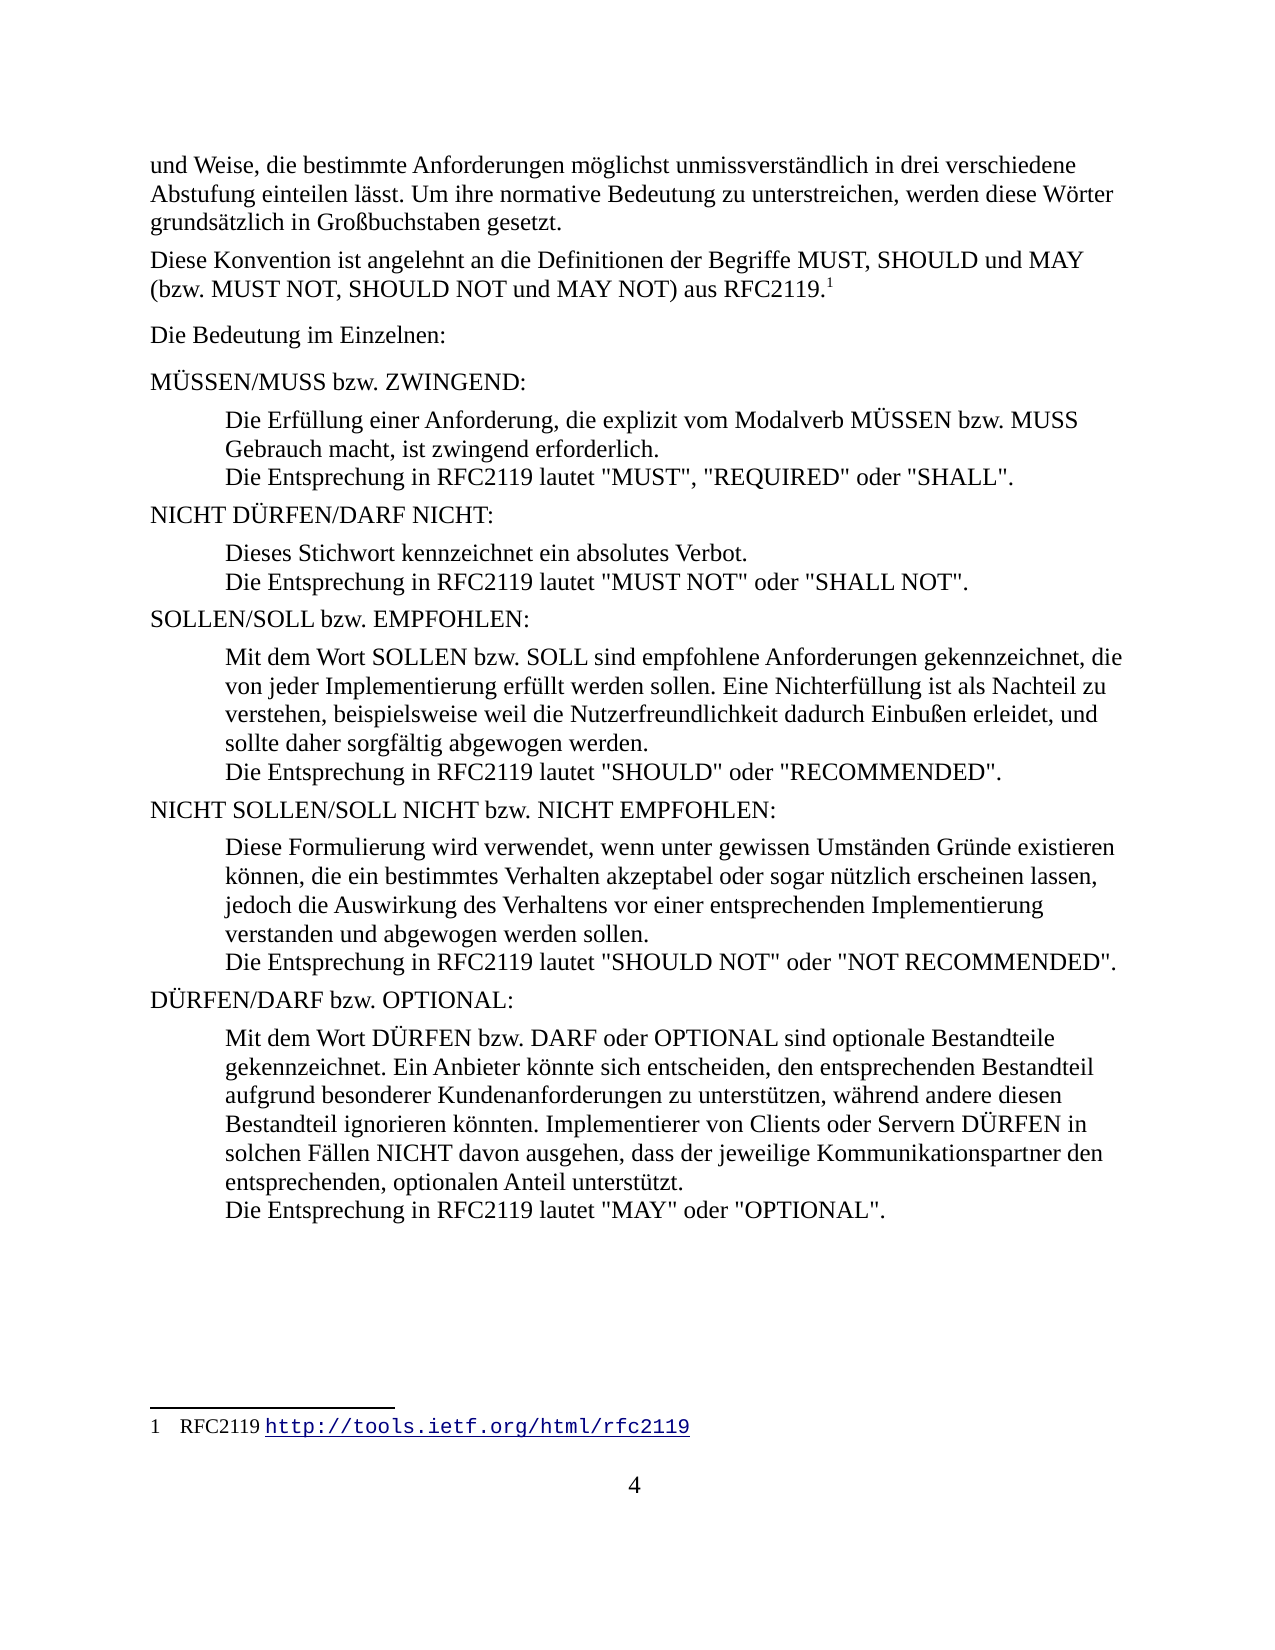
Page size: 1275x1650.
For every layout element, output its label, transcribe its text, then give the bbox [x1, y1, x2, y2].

text Die Entsprechung in RFC2119 lautet "MAY" oder "OPTIONAL". [225, 1195, 1125, 1224]
text NICHT DÜRFEN/DARF NICHT: [150, 500, 1125, 529]
text Mit dem Wort DÜRFEN bzw. DARF oder OPTIONAL sind optionale Bestandteile gekennzeichnet. Ein Anbieter könnte sich entscheiden, den entsprechenden Bestandteil aufgrund besonderer Kundenanforderungen zu unterstützen, während andere diesen Bestandteil ignorieren könnten. Implementierer von Clients oder Servern DÜRFEN in solchen Fällen NICHT davon ausgehen, dass der jeweilige Kommunikationspartner den entsprechenden, optionalen Anteil unterstützt. [225, 1023, 1125, 1195]
text Die Entsprechung in RFC2119 lautet "SHOULD NOT" oder "NOT RECOMMENDED". [225, 947, 1125, 976]
text Dieses Stichwort kennzeichnet ein absolutes Verbot. [225, 538, 1125, 567]
text SOLLEN/SOLL bzw. EMPFOHLEN: [150, 604, 1125, 633]
text Diese Konvention ist angelehnt an die Definitionen der Begriffe MUST, SHOULD und MAY (bzw. MUST NOT, SHOULD NOT und MAY NOT) aus RFC2119. [150, 245, 1125, 303]
text RFC2119 http://tools.ietf.org/html/rfc2119 [150, 1414, 1125, 1440]
text NICHT SOLLEN/SOLL NICHT bzw. NICHT EMPFOHLEN: [150, 795, 1125, 823]
text DÜRFEN/DARF bzw. OPTIONAL: [150, 985, 1125, 1014]
text Diese Formulierung wird verwendet, wenn unter gewissen Umständen Gründe existieren können, die ein bestimmtes Verhalten akzeptabel oder sogar nützlich erscheinen lassen, jedoch die Auswirkung des Verhaltens vor einer entsprechenden Implementierung verstanden und abgewogen werden sollen. [225, 832, 1125, 947]
text und Weise, die bestimmte Anforderungen möglichst unmissverständlich in drei verschiedene Abstufung einteilen lässt. Um ihre normative Bedeutung zu unterstreichen, werden diese Wörter grundsätzlich in Großbuchstaben gesetzt. [150, 150, 1125, 236]
text Die Entsprechung in RFC2119 lautet "SHOULD" oder "RECOMMENDED". [225, 757, 1125, 786]
text Die Entsprechung in RFC2119 lautet "MUST", "REQUIRED" oder "SHALL". [225, 462, 1125, 491]
text Die Entsprechung in RFC2119 lautet "MUST NOT" oder "SHALL NOT". [225, 567, 1125, 595]
text Mit dem Wort SOLLEN bzw. SOLL sind empfohlene Anforderungen gekennzeichnet, die von jeder Implementierung erfüllt werden sollen. Eine Nichterfüllung ist als Nachteil zu verstehen, beispielsweise weil die Nutzerfreundlichkeit dadurch Einbußen erleidet, und sollte daher sorgfältig abgewogen werden. [225, 642, 1125, 757]
text Die Erfüllung einer Anforderung, die explizit vom Modalverb MÜSSEN bzw. MUSS Gebrauch macht, ist zwingend erforderlich. [225, 405, 1125, 462]
text MÜSSEN/MUSS bzw. ZWINGEND: [150, 367, 1125, 396]
text Die Bedeutung im Einzelnen: [150, 321, 1125, 349]
